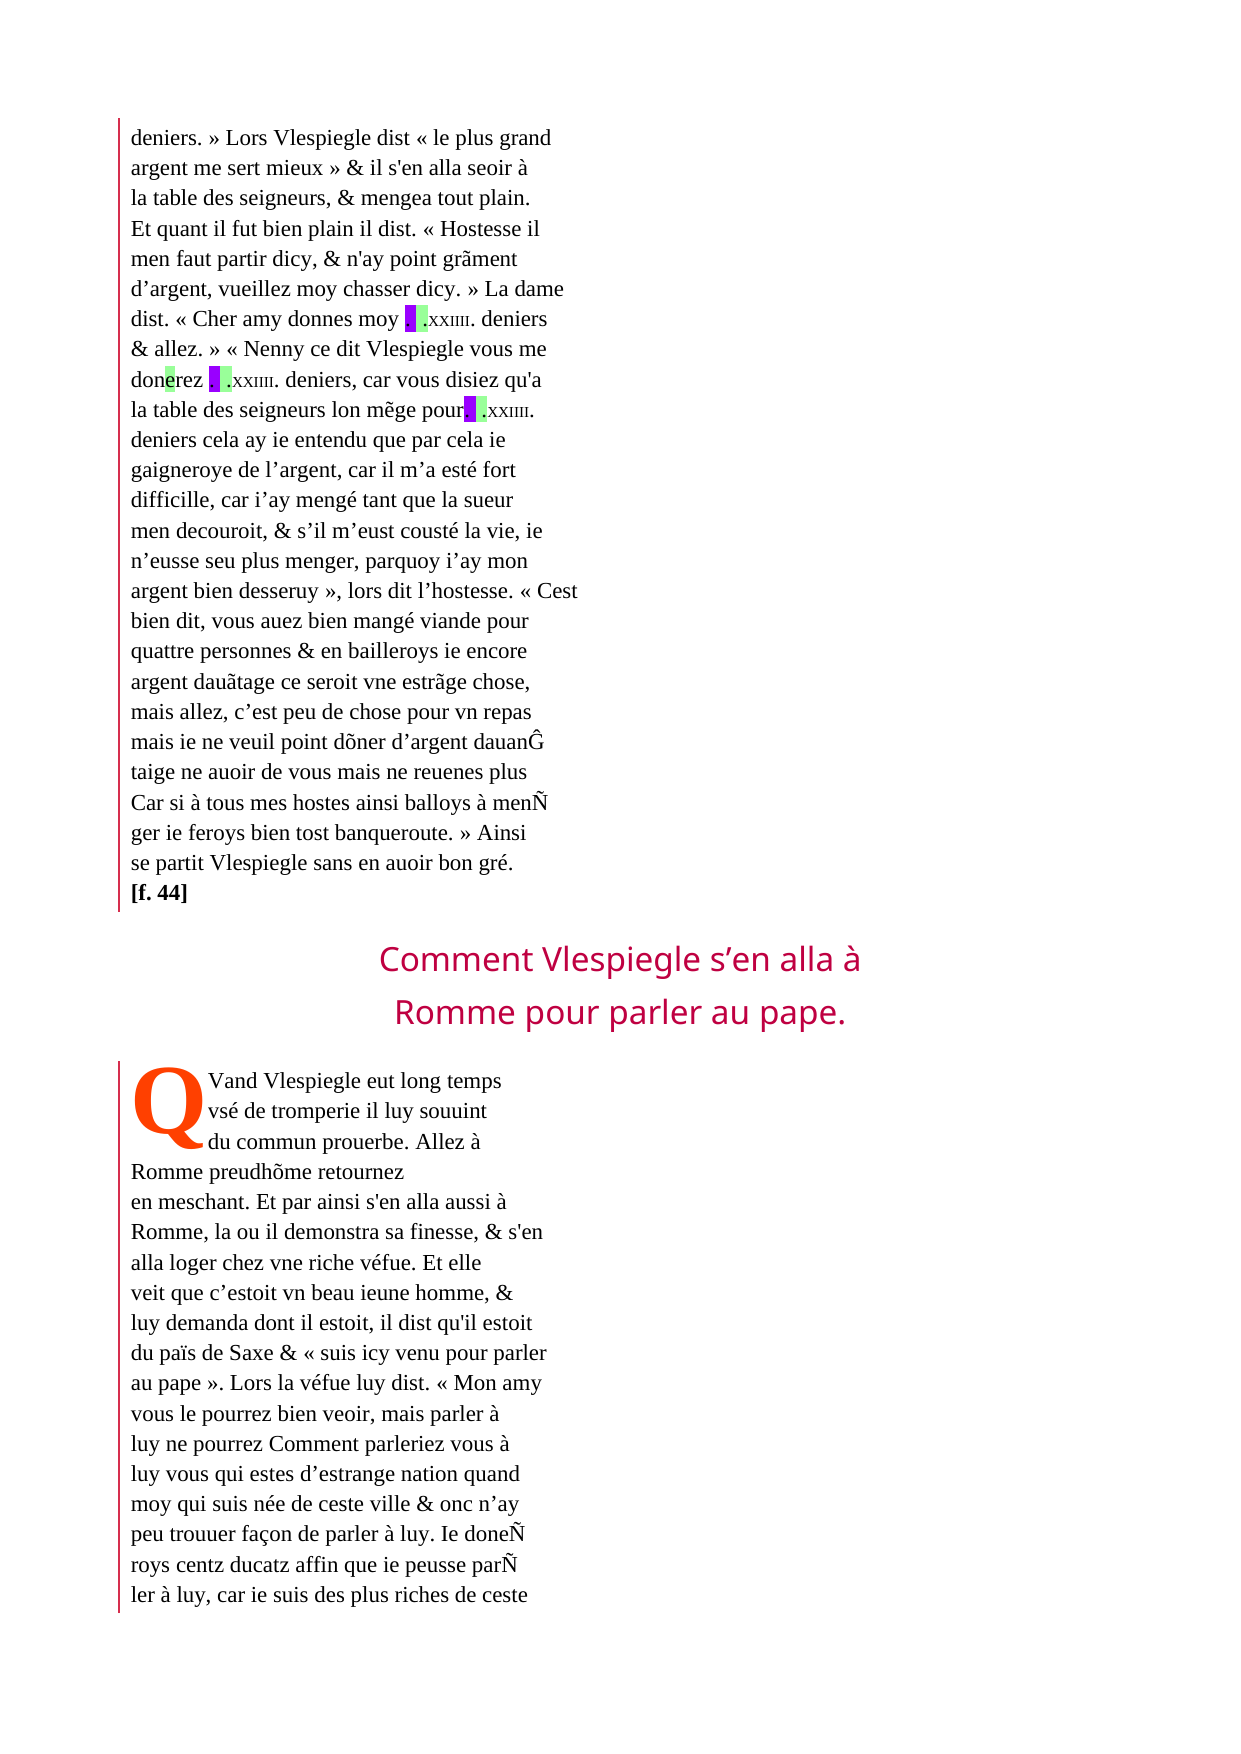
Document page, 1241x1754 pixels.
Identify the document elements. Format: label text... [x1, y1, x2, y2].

text Comment Vlespiegle s’en alla à Romme pour parler au pape. [118, 936, 1122, 1034]
text QVand Vlespiegle eut long temps vsé de tromperie il luy souuint du commun prouerbe. Allez à Romme preudhõme retournez en meschant. Et par ainsi s'en alla aussi à Romme, la ou il demonstra sa finesse, & s'en alla loger chez vne riche véfue. Et elle veit que c’estoit vn beau ieune homme, & luy demanda dont il estoit, il dist qu'il estoit du païs de Saxe & « suis icy venu pour parler au pape ». Lors la véfue luy dist. « Mon amy vous le pourrez bien veoir, mais parler à luy ne pourrez Comment parleriez vous à luy vous qui estes d’estrange nation quand moy qui suis née de ceste ville & onc n’ay peu trouuer façon de parler à luy. Ie doneÑ roys centz ducatz affin que ie peusse parÑ ler à luy, car ie suis des plus riches de ceste [120, 1061, 1122, 1613]
text deniers. » Lors Vlespiegle dist « le plus grand argent me sert mieux » & il s'en alla seoir à la table des seigneurs, & mengea tout plain. Et quant il fut bien plain il dist. « Hostesse il men faut partir dicy, & n'ay point grãment d’argent, vueillez moy chasser dicy. » La dame dist. « Cher amy donnes moy . .xxiiii. deniers & allez. » « Nenny ce dit Vlespiegle vous me donerez . .xxiiii. deniers, car vous disiez qu'a la table des seigneurs lon mẽge pour. .xxiiii. deniers cela ay ie entendu que par cela ie gaigneroye de l’argent, car il m’a esté fort difficille, car i’ay mengé tant que la sueur men decouroit, & s’il m’eust cousté la vie, ie n’eusse seu plus menger, parquoy i’ay mon argent bien desseruy », lors dit l’hostesse. « Cest bien dit, vous auez bien mangé viande pour quattre personnes & en bailleroys ie encore argent dauãtage ce seroit vne estrãge chose, mais allez, c’est peu de chose pour vn repas mais ie ne veuil point dõner d’argent dauanĜ taige ne auoir de vous mais ne reuenes plus Car si à tous mes hostes ainsi balloys à menÑ ger ie feroys bien tost banqueroute. » Ainsi se partit Vlespiegle sans en auoir bon gré. [f. 44] [120, 118, 1122, 912]
